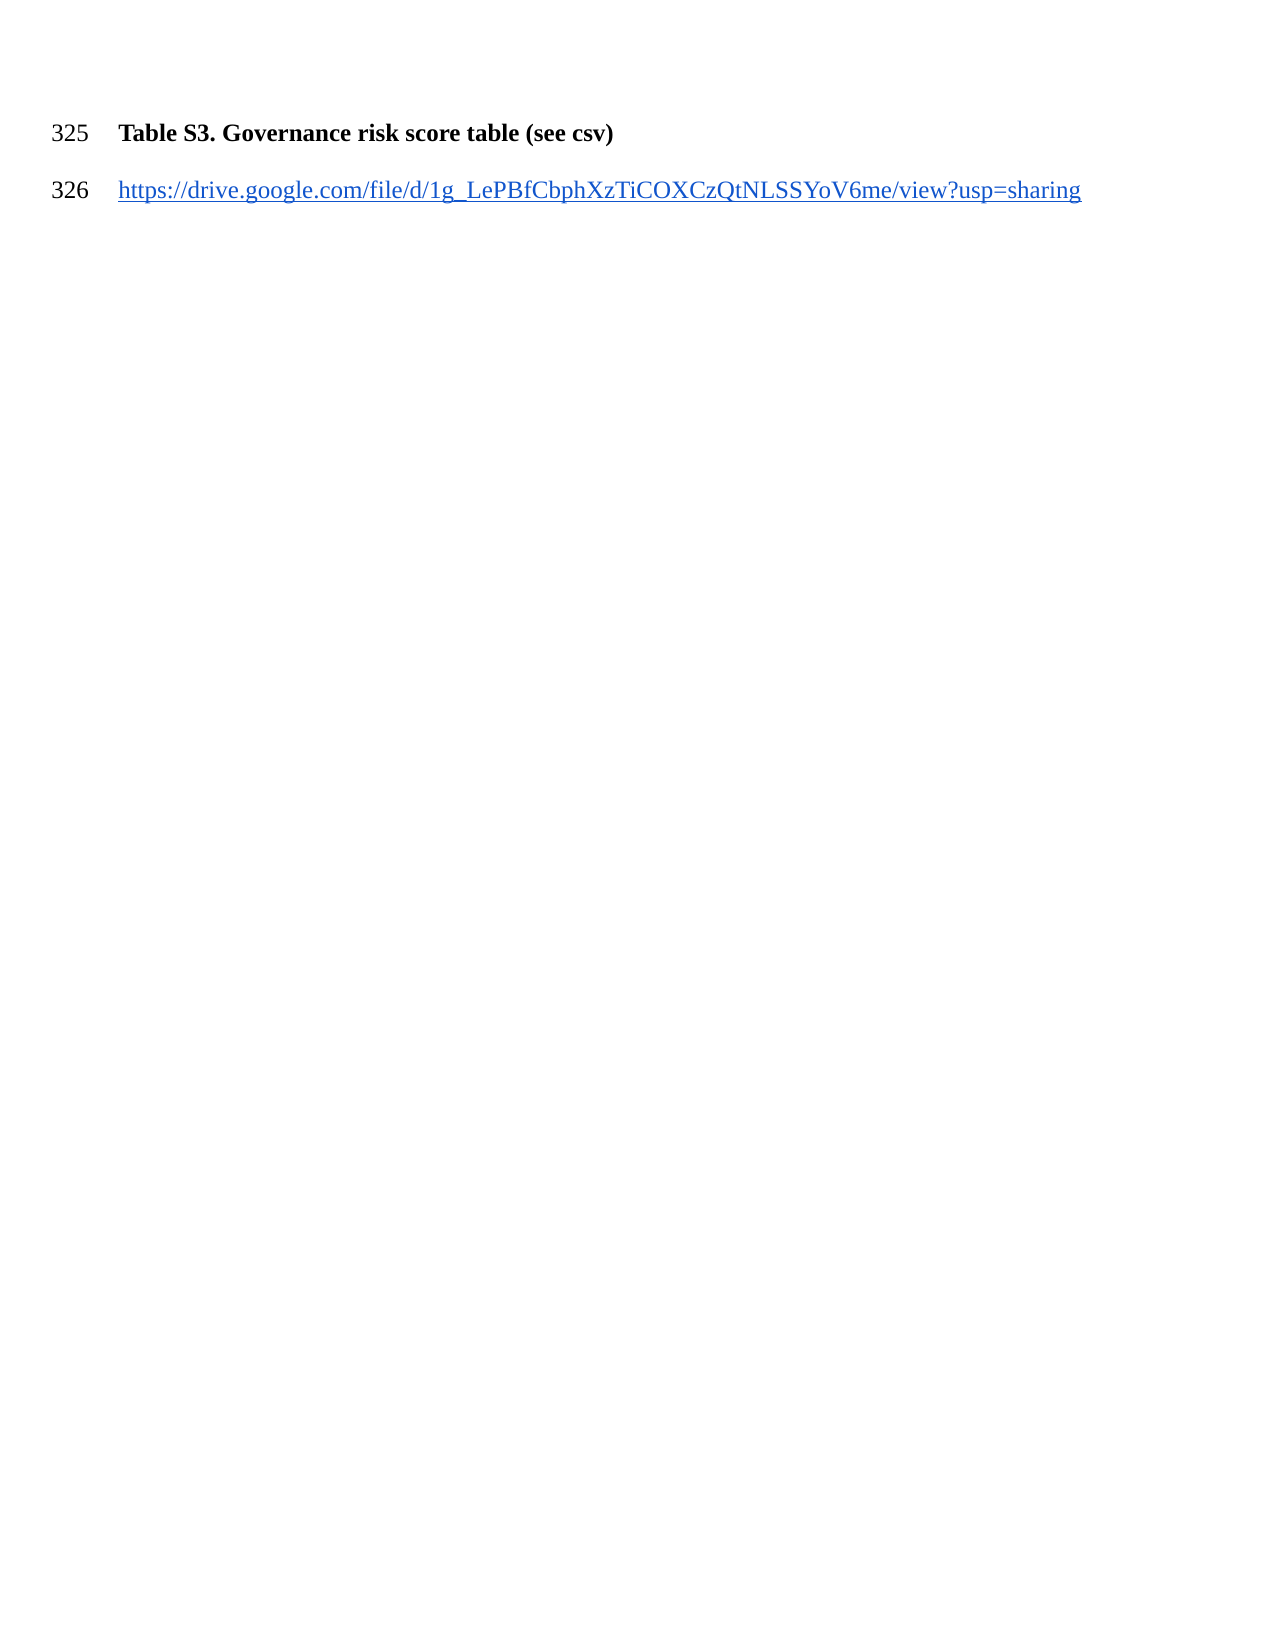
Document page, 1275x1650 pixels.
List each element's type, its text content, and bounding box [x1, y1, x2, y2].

text Table S3. Governance risk score table (see csv) https://drive.google.com/file/d/1g_LePBfCbphXzTiCOXCzQtNLSSYoV6me/view?usp=sharing [118, 118, 1157, 204]
